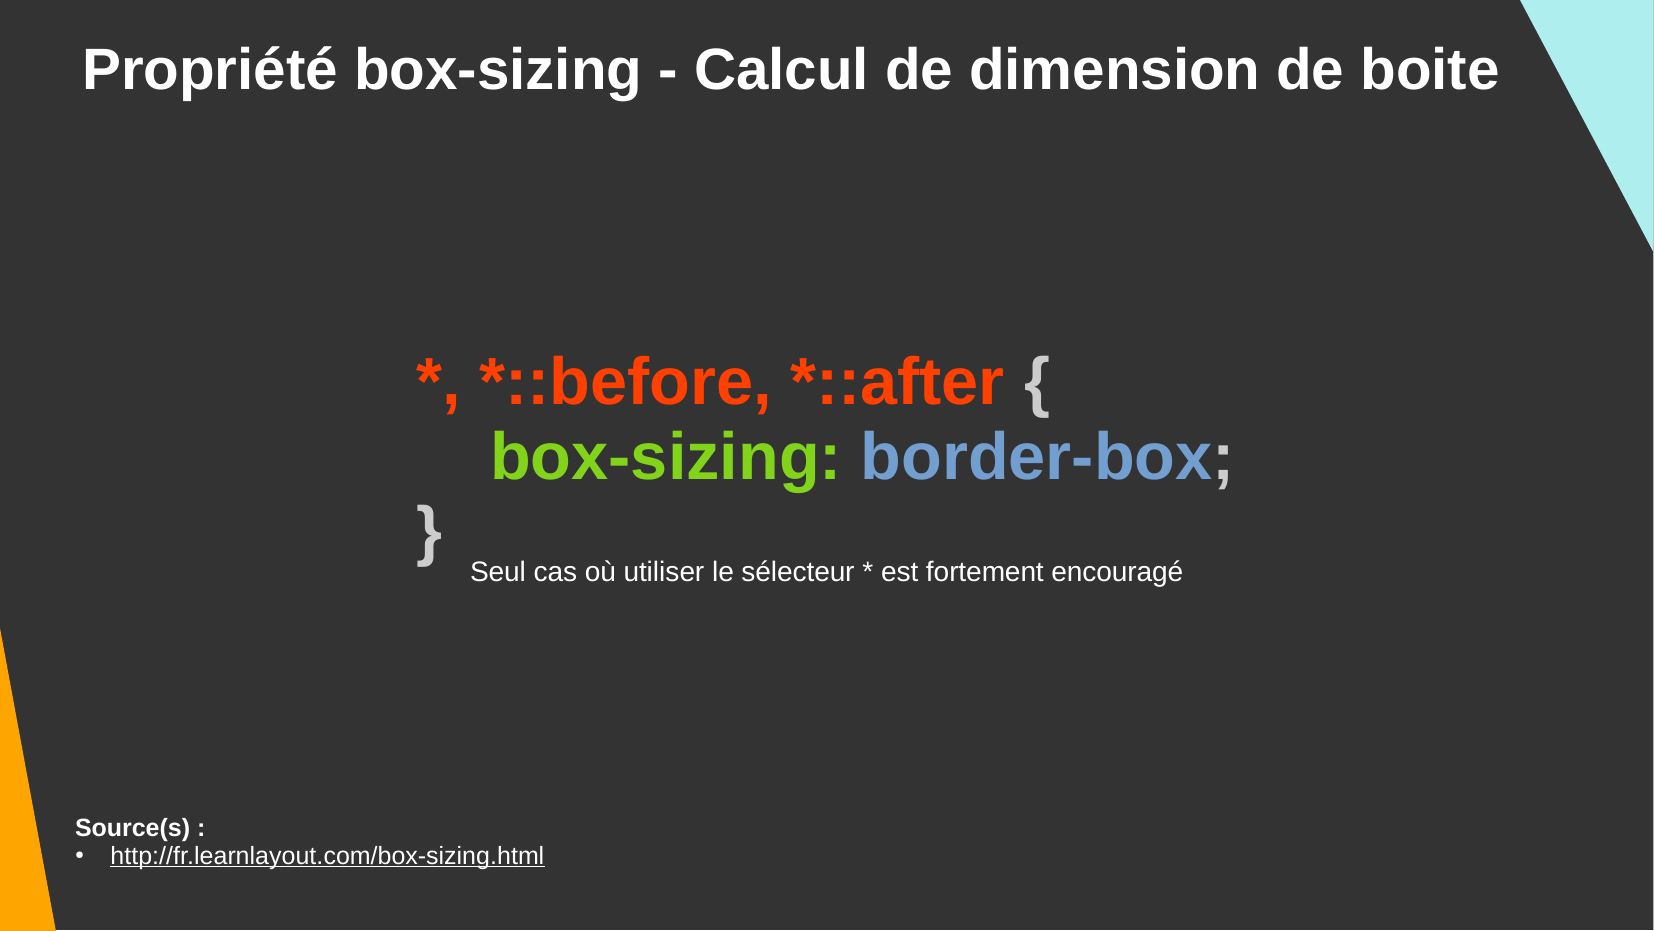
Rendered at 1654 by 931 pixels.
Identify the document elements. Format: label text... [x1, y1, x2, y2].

text_box [1520, 0, 1654, 254]
title Propriété box-sizing - Calcul de dimension de boite [82, 37, 1571, 107]
text_box *, *::before, *::after { box-sizing: border-box; } [401, 336, 1252, 549]
text_box Source(s) : http://fr.learnlayout.com/box-sizing.html [60, 806, 1546, 886]
text_box [0, 628, 56, 931]
text_box Seul cas où utiliser le sélecteur * est fortement encouragé [374, 549, 1280, 624]
